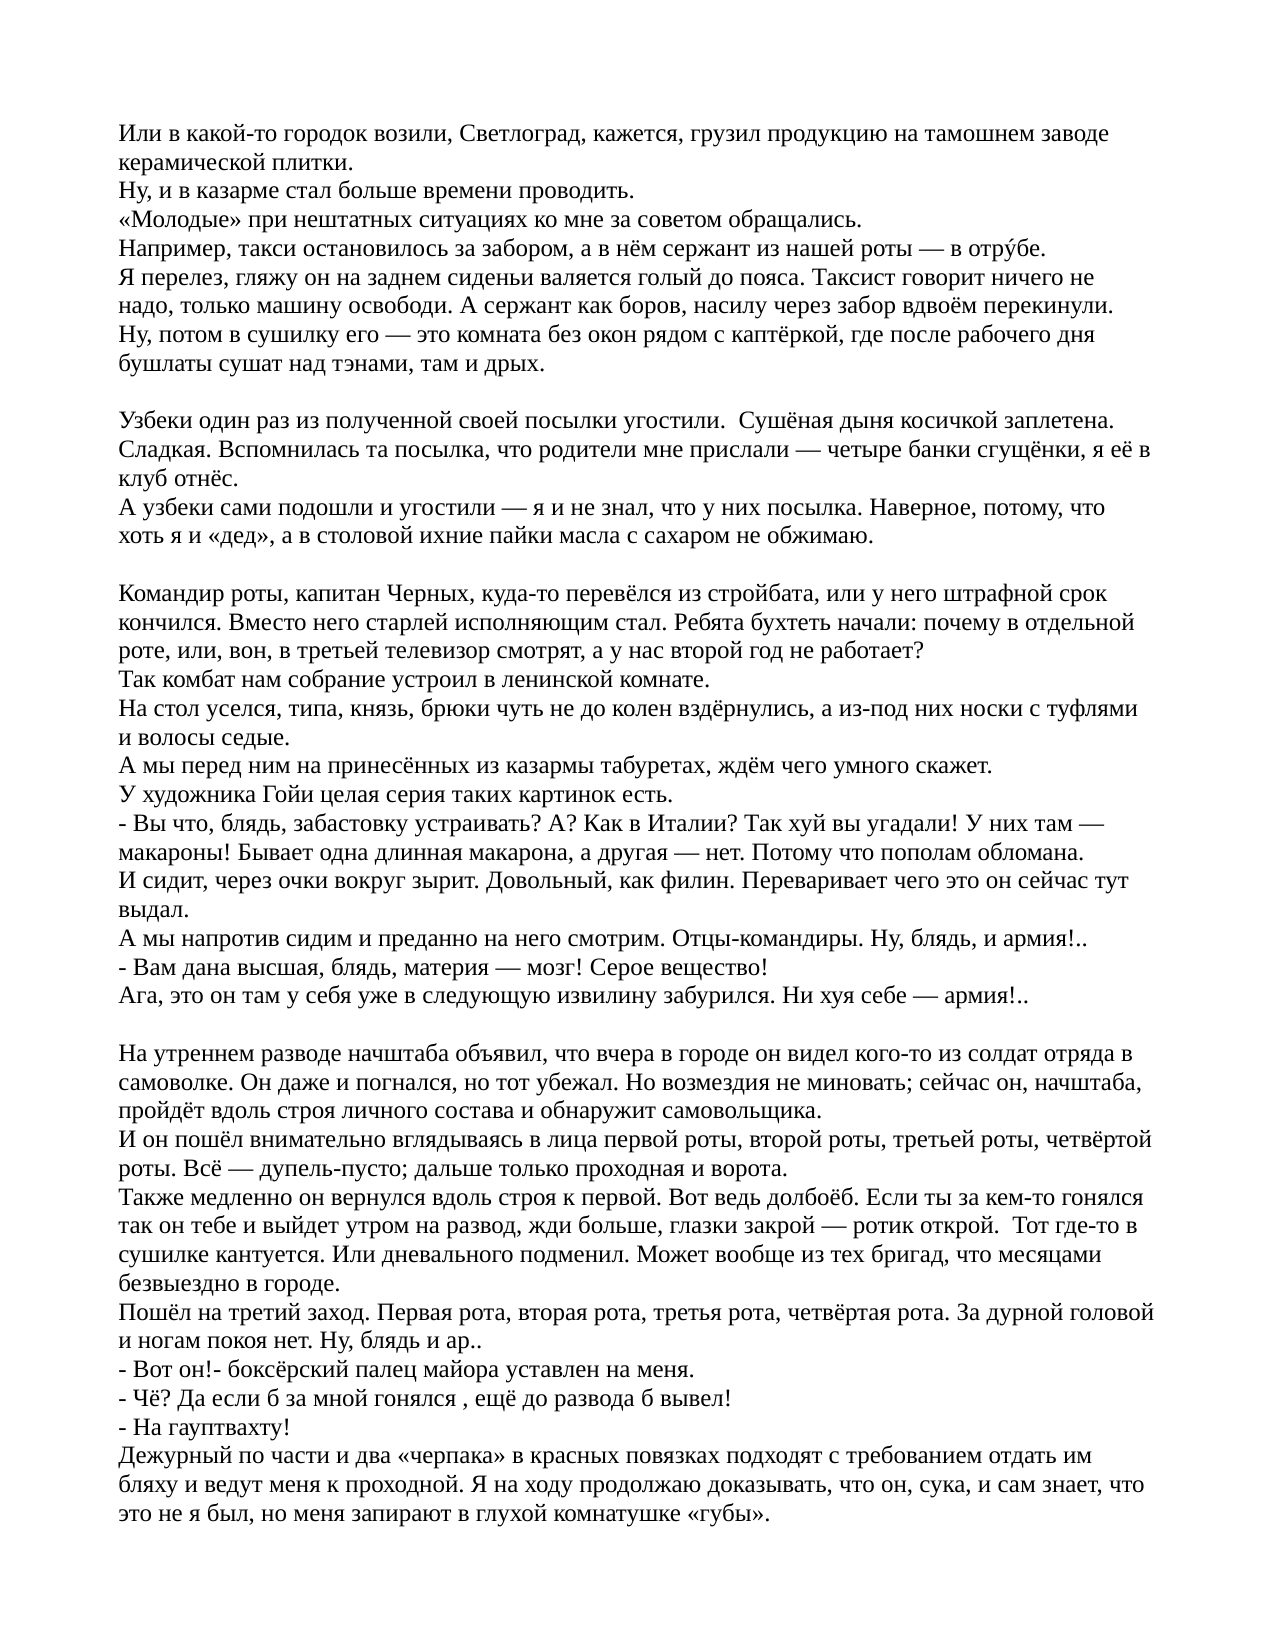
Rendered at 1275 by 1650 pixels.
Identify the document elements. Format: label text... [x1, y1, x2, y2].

text А узбеки сами подошли и угостили — я и не знал, что у них посылка. Наверное, потому, что хоть я и «дед», а в столовой ихние пайки масла с сахаром не обжимаю. [118, 492, 1157, 549]
text У художника Гойи целая серия таких картинок есть. [118, 779, 1157, 808]
text Ну, и в казарме стал больше времени проводить. [118, 176, 1157, 204]
text - На гауптвахту! [118, 1412, 1157, 1441]
text Например, такси остановилось за забором, а в нём сержант из нашей роты — в отрýбе. [118, 233, 1157, 262]
text Или в какой-то городок возили, Светлоград, кажется, грузил продукцию на тамошнем заводе керамической плитки. [118, 118, 1157, 176]
text И он пошёл внимательно вглядываясь в лица первой роты, второй роты, третьей роты, четвёртой роты. Всё — дупель-пусто; дальше только проходная и ворота. [118, 1124, 1157, 1182]
text Пошёл на третий заход. Первая рота, вторая рота, третья рота, четвёртая рота. За дурной головой и ногам покоя нет. Ну, блядь и ар.. [118, 1297, 1157, 1354]
text Ага, это он там у себя уже в следующую извилину забурился. Ни хуя себе — армия!.. [118, 981, 1157, 1009]
text Узбеки один раз из полученной своей посылки угостили. Сушёная дыня косичкой заплетена. Сладкая. Вспомнилась та посылка, что родители мне прислали — четыре банки сгущёнки, я её в клуб отнёс. [118, 406, 1157, 492]
text - Вы что, блядь, забастовку устраивать? А? Как в Италии? Так хуй вы угадали! У них там — макароны! Бывает одна длинная макарона, а другая — нет. Потому что пополам обломана. [118, 808, 1157, 866]
text На утреннем разводе начштаба объявил, что вчера в городе он видел кого-то из солдат отряда в самоволке. Он даже и погнался, но тот убежал. Но возмездия не миновать; сейчас он, начштаба, пройдёт вдоль строя личного состава и обнаружит самовольщика. [118, 1038, 1157, 1124]
text А мы напротив сидим и преданно на него смотрим. Отцы-командиры. Ну, блядь, и армия!.. [118, 923, 1157, 952]
text Я перелез, гляжу он на заднем сиденьи валяется голый до пояса. Таксист говорит ничего не надо, только машину освободи. А сержант как боров, насилу через забор вдвоём перекинули. [118, 262, 1157, 319]
text Дежурный по части и два «черпака» в красных повязках подходят с требованием отдать им бляху и ведут меня к проходной. Я на ходу продолжаю доказывать, что он, сука, и сам знает, что это не я был, но меня запирают в глухой комнатушке «губы». [118, 1441, 1157, 1527]
text Так комбат нам собрание устроил в ленинской комнате. [118, 664, 1157, 693]
text «Молодые» при нештатных ситуациях ко мне за советом обращались. [118, 204, 1157, 233]
text - Вам дана высшая, блядь, материя — мозг! Серое вещество! [118, 952, 1157, 981]
text На стол уселся, типа, князь, брюки чуть не до колен вздёрнулись, а из-под них носки с туфлями и волосы седые. [118, 693, 1157, 751]
text И сидит, через очки вокруг зырит. Довольный, как филин. Переваривает чего это он сейчас тут выдал. [118, 866, 1157, 923]
text Ну, потом в сушилку его — это комната без окон рядом с каптёркой, где после рабочего дня бушлаты сушат над тэнами, там и дрых. [118, 319, 1157, 377]
text А мы перед ним на принесённых из казармы табуретах, ждём чего умного скажет. [118, 751, 1157, 779]
text Также медленно он вернулся вдоль строя к первой. Вот ведь долбоёб. Если ты за кем-то гонялся так он тебе и выйдет утром на развод, жди больше, глазки закрой — ротик открой. Тот где-то в сушилке кантуется. Или дневального подменил. Может вообще из тех бригад, что месяцами безвыездно в городе. [118, 1182, 1157, 1297]
text - Чё? Да если б за мной гонялся , ещё до развода б вывел! [118, 1383, 1157, 1412]
text - Вот он!- боксёрский палец майора уставлен на меня. [118, 1354, 1157, 1383]
text Командир роты, капитан Черных, куда-то перевёлся из стройбата, или у него штрафной срок кончился. Вместо него старлей исполняющим стал. Ребята бухтеть начали: почему в отдельной роте, или, вон, в третьей телевизор смотрят, а у нас второй год не работает? [118, 578, 1157, 664]
